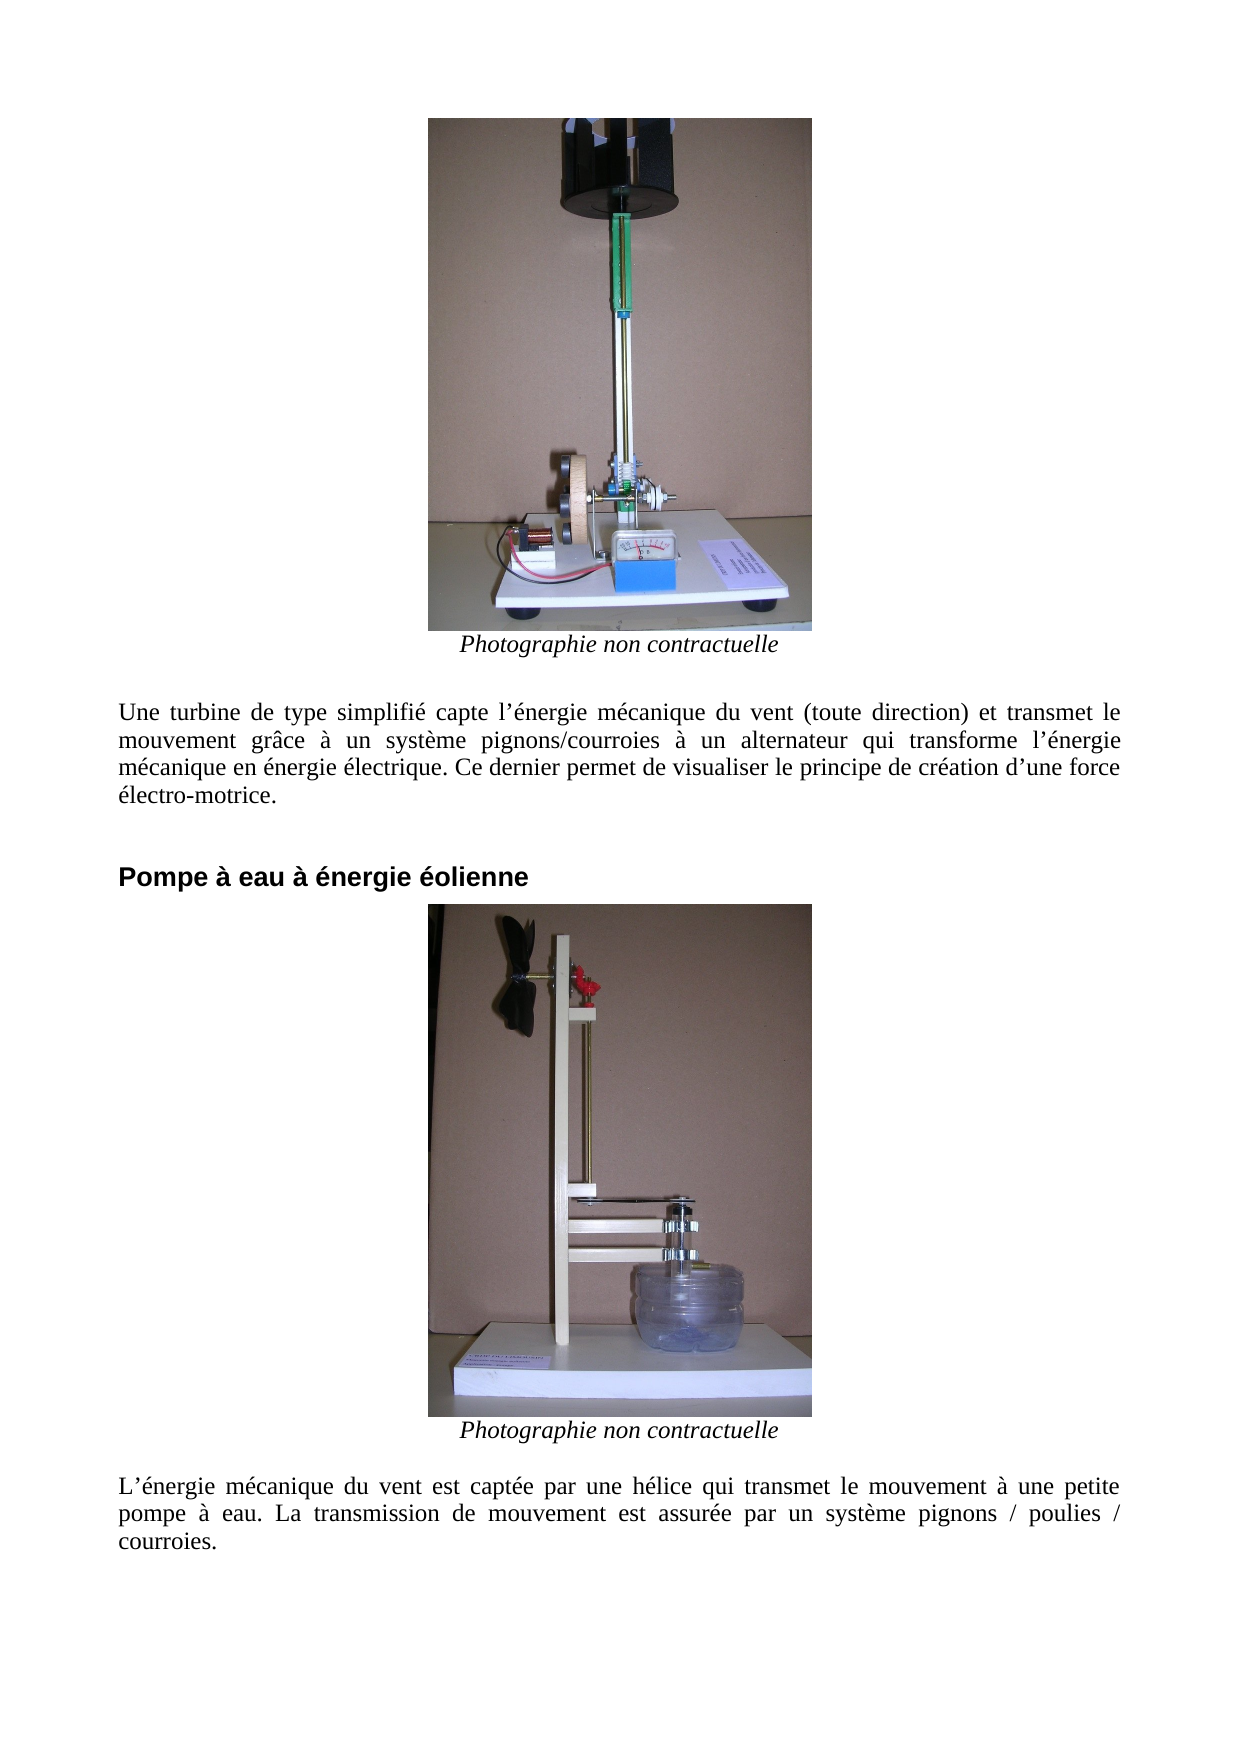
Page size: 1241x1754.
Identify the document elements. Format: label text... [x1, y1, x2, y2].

subtitle Pompe à eau à énergie éolienne [118, 862, 1122, 892]
picture [428, 904, 812, 1417]
text Une turbine de type simplifié capte l’énergie mécanique du vent (toute direction) et transmet le mouvement grâce à un système pignons/courroies à un alternateur qui transforme l’énergie mécanique en énergie électrique. Ce dernier permet de visualiser le principe de création d’une force électro-motrice. [118, 698, 1122, 809]
text Photographie non contractuelle [118, 1417, 1122, 1444]
picture [428, 118, 812, 631]
text Photographie non contractuelle [118, 631, 1122, 658]
text L’énergie mécanique du vent est captée par une hélice qui transmet le mouvement à une petite pompe à eau. La transmission de mouvement est assurée par un système pignons / poulies / courroies. [118, 1472, 1122, 1555]
